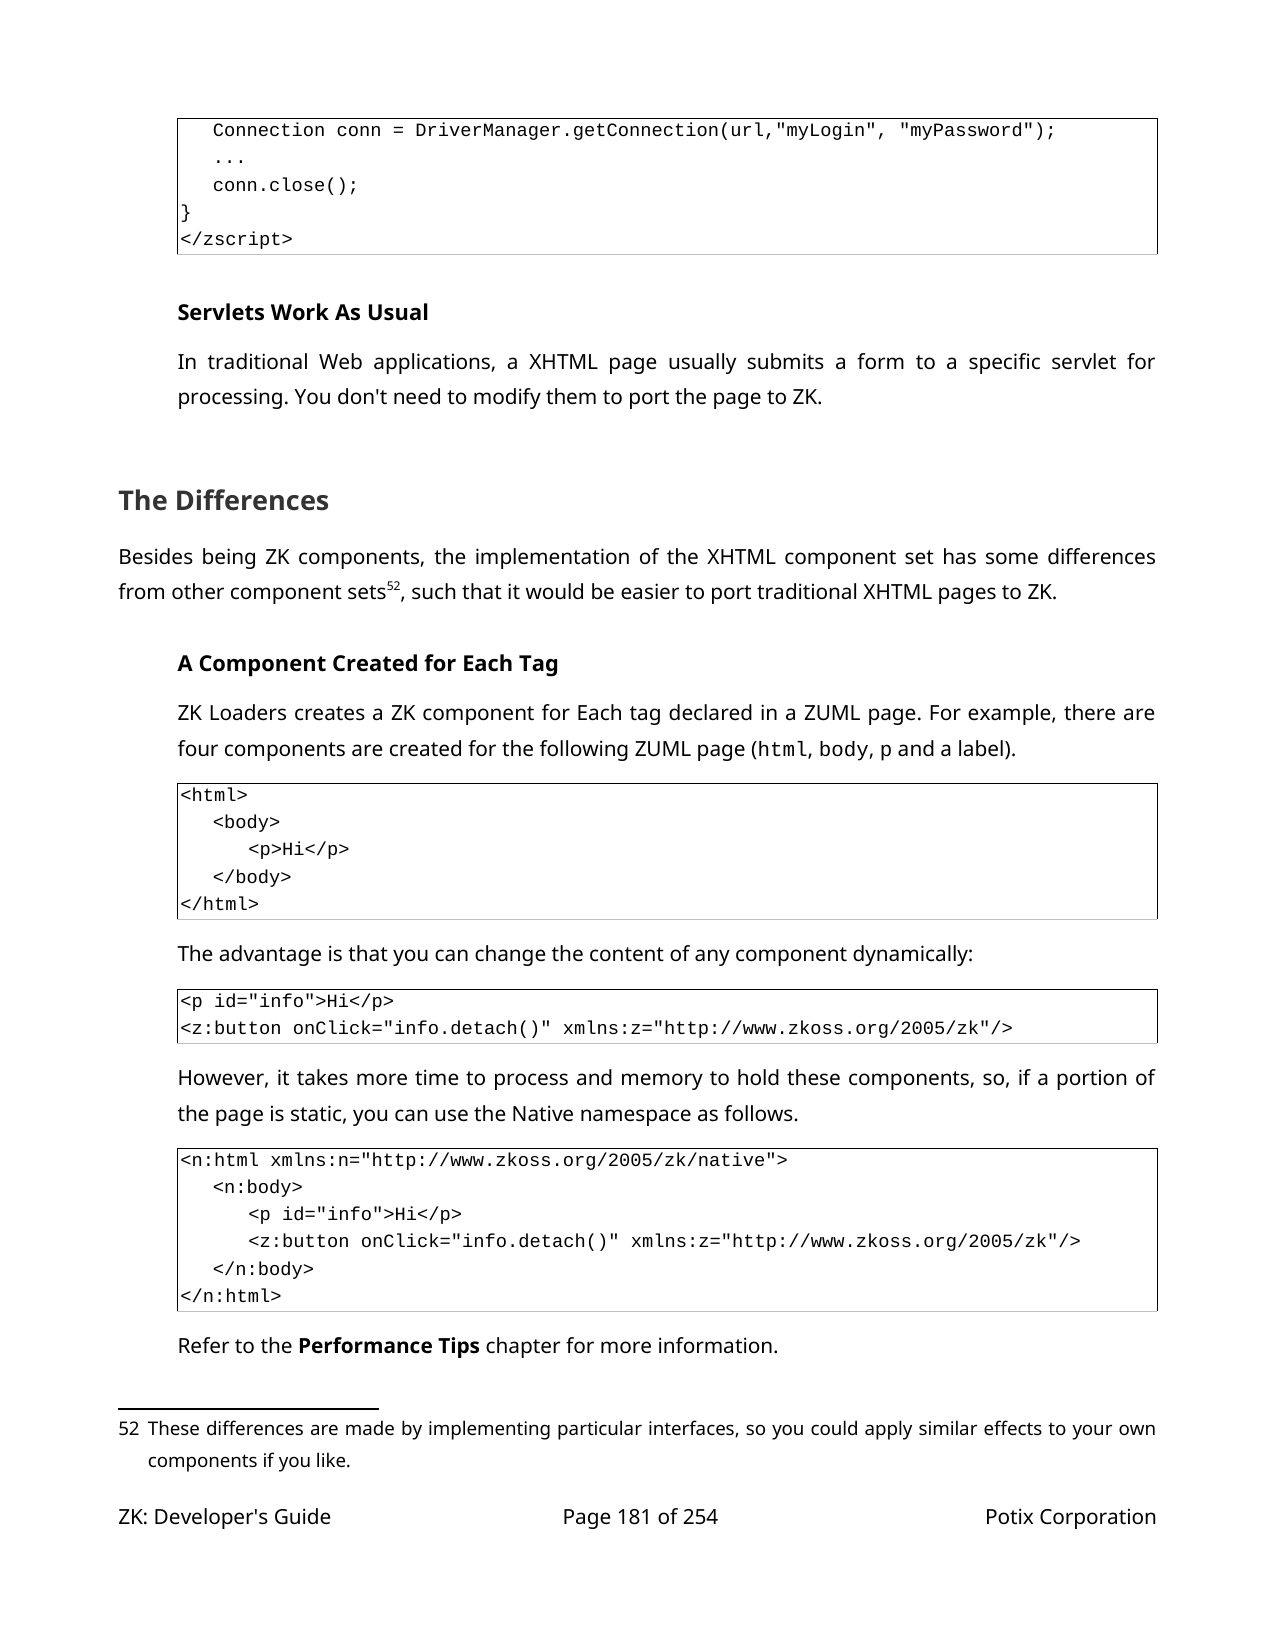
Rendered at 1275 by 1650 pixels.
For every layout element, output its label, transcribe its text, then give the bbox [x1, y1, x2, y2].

text Refer to the Performance Tips chapter for more information. [177, 1331, 1157, 1360]
text The advantage is that you can change the content of any component dynamically: [177, 939, 1157, 968]
text </n:body> [178, 1256, 1157, 1281]
text <p id="info">Hi</p> [178, 1202, 1157, 1226]
text Besides being ZK components, the implementation of the XHTML component set has some differences from other component sets, such that it would be easier to port traditional XHTML pages to ZK. [118, 542, 1157, 605]
text <n:body> [178, 1175, 1157, 1199]
text <z:button onClick="info.detach()" xmlns:z="http://www.zkoss.org/2005/zk"/> [178, 1016, 1157, 1043]
subtitle A Component Created for Each Tag [177, 648, 1157, 678]
text ZK Loaders creates a ZK component for Each tag declared in a ZUML page. For example, there are four components are created for the following ZUML page (html, body, p and a label). [177, 698, 1157, 762]
text </html> [178, 892, 1157, 919]
subtitle The Differences [118, 482, 1157, 518]
text <z:button onClick="info.detach()" xmlns:z="http://www.zkoss.org/2005/zk"/> [178, 1229, 1157, 1253]
text conn.close(); [178, 172, 1157, 197]
text <n:html xmlns:n="http://www.zkoss.org/2005/zk/native"> [178, 1149, 1157, 1172]
text } [178, 200, 1157, 224]
text Connection conn = DriverManager.getConnection(url,"myLogin", "myPassword"); [178, 119, 1157, 142]
text <body> [178, 810, 1157, 834]
text </n:html> [178, 1283, 1157, 1311]
text ... [178, 145, 1157, 169]
text </body> [178, 864, 1157, 889]
text In traditional Web applications, a XHTML page usually submits a form to a specific servlet for processing. You don't need to modify them to port the page to ZK. [177, 347, 1157, 411]
text <html> [178, 784, 1157, 807]
text <p id="info">Hi</p> [178, 990, 1157, 1013]
subtitle Servlets Work As Usual [177, 297, 1157, 327]
text However, it takes more time to process and memory to hold these components, so, if a portion of the page is static, you can use the Native namespace as follows. [177, 1063, 1157, 1127]
text <p>Hi</p> [178, 837, 1157, 862]
text These differences are made by implementing particular interfaces, so you could apply similar effects to your own components if you like. [118, 1416, 1157, 1473]
text </zscript> [178, 227, 1157, 254]
